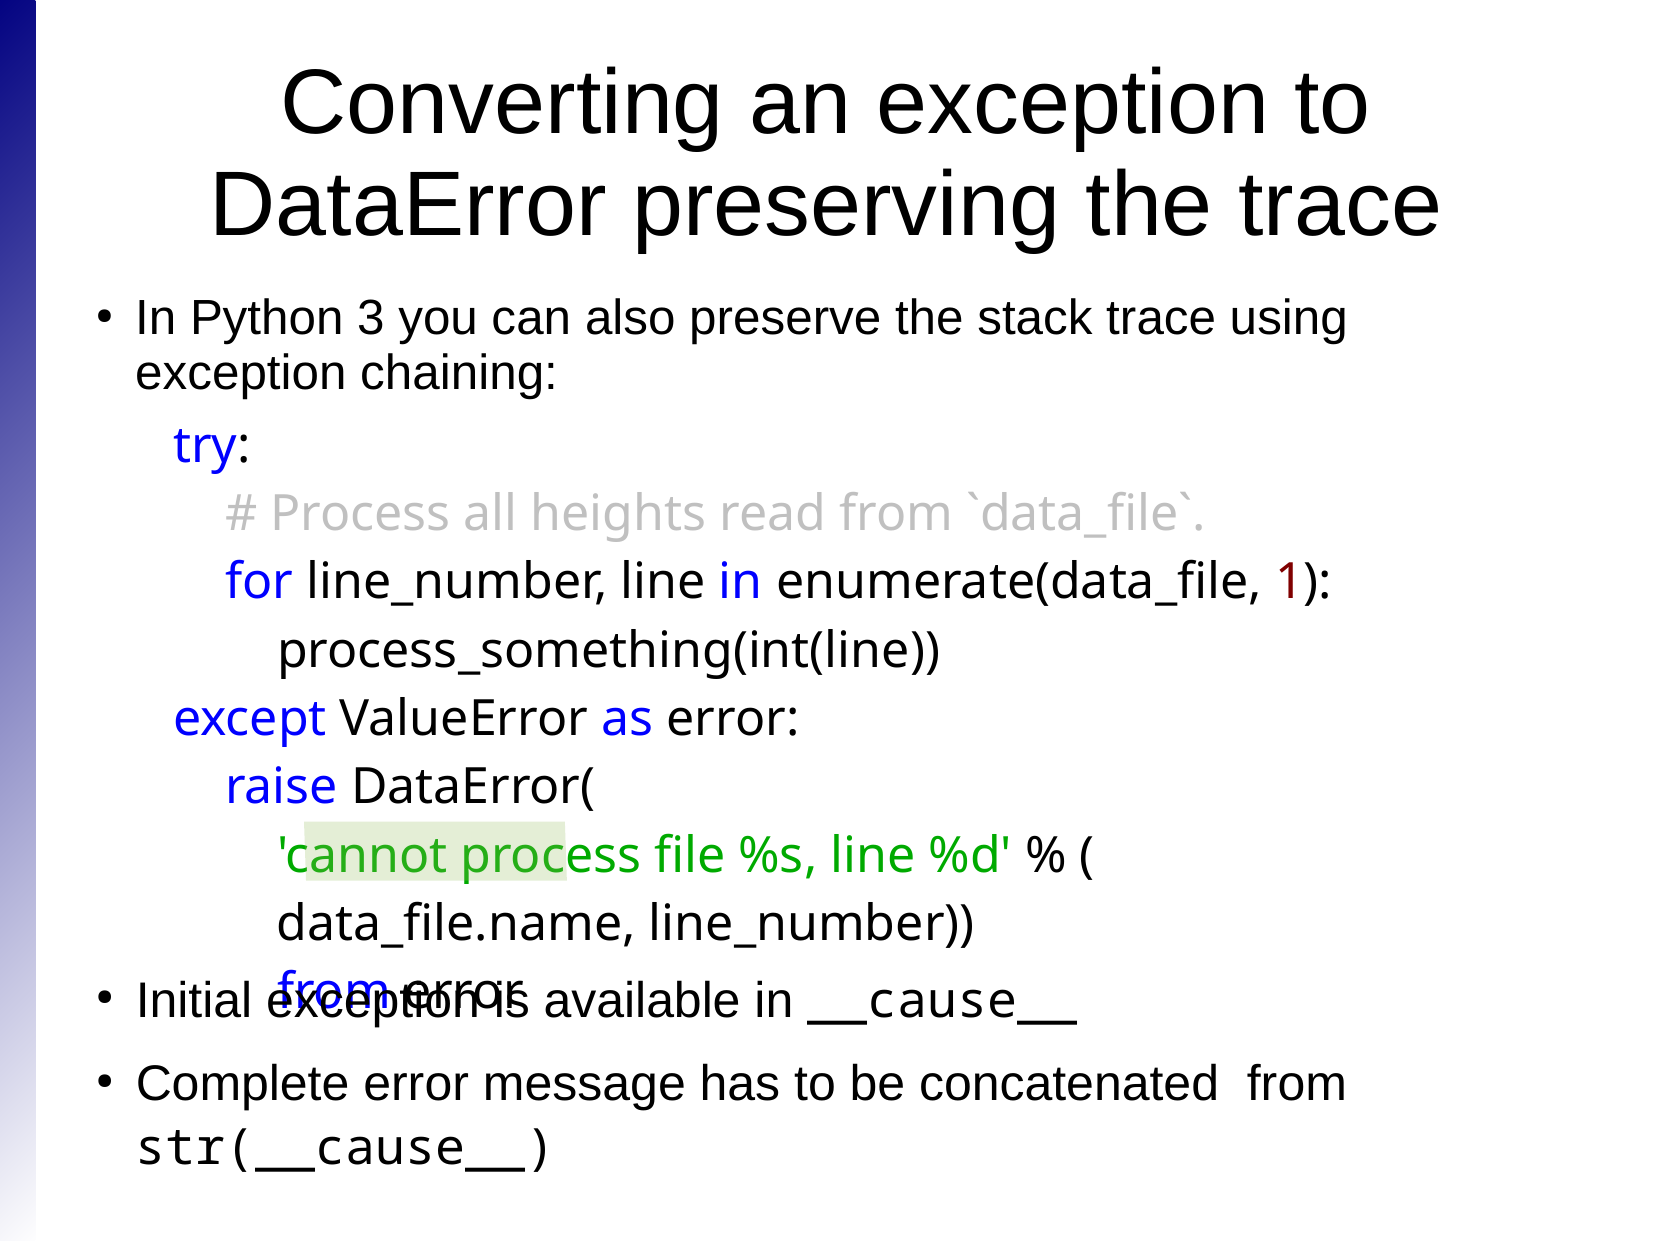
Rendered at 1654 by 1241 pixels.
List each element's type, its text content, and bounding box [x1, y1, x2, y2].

title Converting an exception to DataError preserving the trace [82, 49, 1571, 257]
list In Python 3 you can also preserve the stack trace using exception chaining: [82, 290, 1571, 402]
text_box try: # Process all heights read from `data_file`. for line_number, line in enumerate(data_file, 1): process_something(int(line)) except ValueError as error: raise DataError( 'cannot process file %s, line %d' % ( data_file.name, line_number)) from error [106, 401, 1571, 886]
list Initial exception is available in __cause__ Complete error message has to be concatenated from str(__cause__) [82, 886, 1571, 1182]
text_box [304, 821, 567, 881]
